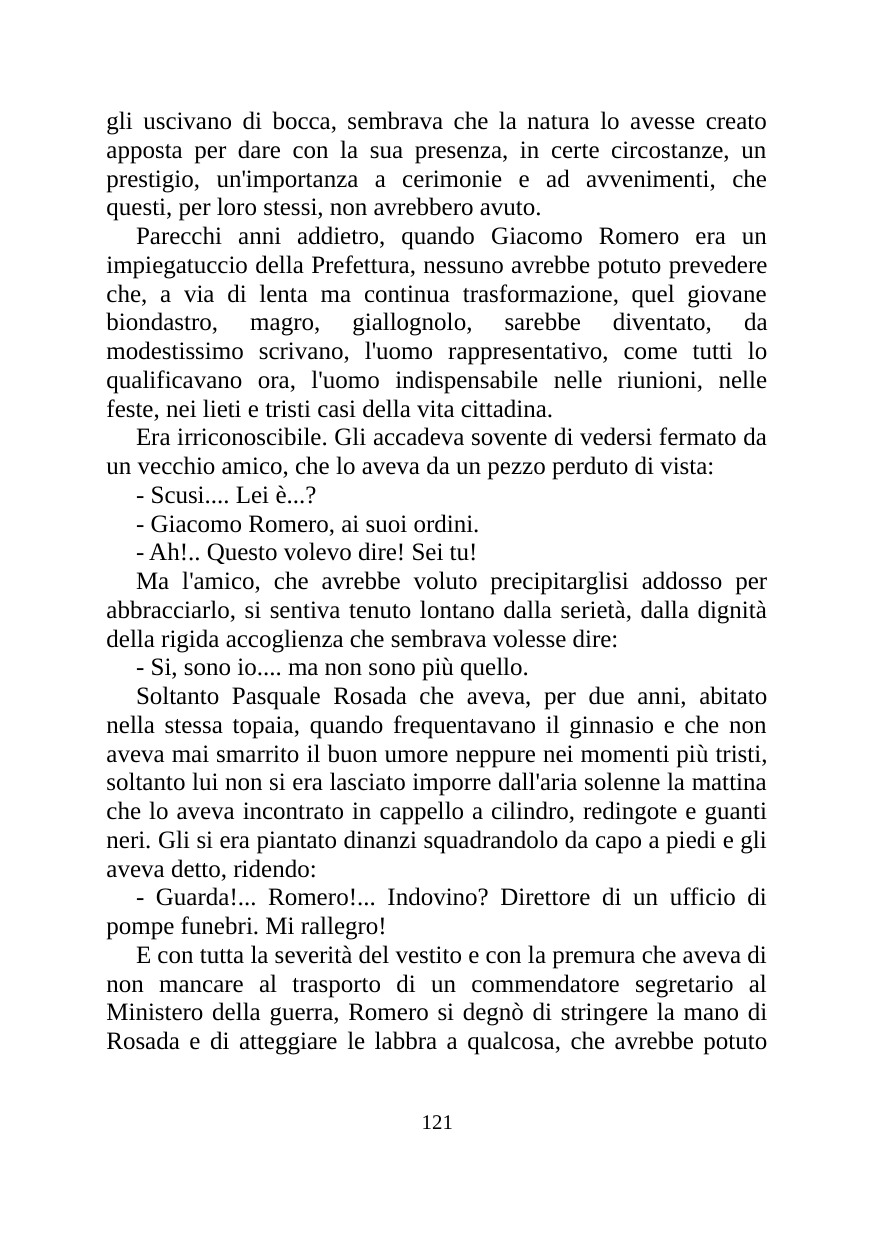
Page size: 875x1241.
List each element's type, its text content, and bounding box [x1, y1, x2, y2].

text - Giacomo Romero, ai suoi ordini. [106, 509, 768, 537]
text - Scusi.... Lei è...? [106, 480, 768, 509]
text Parecchi anni addietro, quando Giacomo Romero era un impiegatuccio della Prefettura, nessuno avrebbe potuto prevedere che, a via di lenta ma continua trasformazione, quel giovane biondastro, magro, giallognolo, sarebbe diventato, da modestissimo scrivano, l'uomo rappresentativo, come tutti lo qualificavano ora, l'uomo indispensabile nelle riunioni, nelle feste, nei lieti e tristi casi della vita cittadina. [106, 221, 768, 422]
text gli uscivano di bocca, sembrava che la natura lo avesse creato apposta per dare con la sua presenza, in certe circostanze, un prestigio, un'importanza a cerimonie e ad avvenimenti, che questi, per loro stessi, non avrebbero avuto. [106, 106, 768, 221]
text Soltanto Pasquale Rosada che aveva, per due anni, abitato nella stessa topaia, quando frequentavano il ginnasio e che non aveva mai smarrito il buon umore neppure nei momenti più tristi, soltanto lui non si era lasciato imporre dall'aria solenne la mattina che lo aveva incontrato in cappello a cilindro, redingote e guanti neri. Gli si era piantato dinanzi squadrandolo da capo a piedi e gli aveva detto, ridendo: [106, 681, 768, 882]
text - Ah!.. Questo volevo dire! Sei tu! [106, 537, 768, 566]
text E con tutta la severità del vestito e con la premura che aveva di non mancare al trasporto di un commendatore segretario al Ministero della guerra, Romero si degnò di stringere la mano di Rosada e di atteggiare le labbra a qualcosa, che avrebbe potuto [106, 940, 768, 1055]
text Era irriconoscibile. Gli accadeva sovente di vedersi fermato da un vecchio amico, che lo aveva da un pezzo perduto di vista: [106, 422, 768, 480]
text Ma l'amico, che avrebbe voluto precipitarglisi addosso per abbracciarlo, si sentiva tenuto lontano dalla serietà, dalla dignità della rigida accoglienza che sembrava volesse dire: [106, 566, 768, 652]
text - Guarda!... Romero!... Indovino? Direttore di un ufficio di pompe funebri. Mi rallegro! [106, 882, 768, 940]
text - Si, sono io.... ma non sono più quello. [106, 652, 768, 681]
